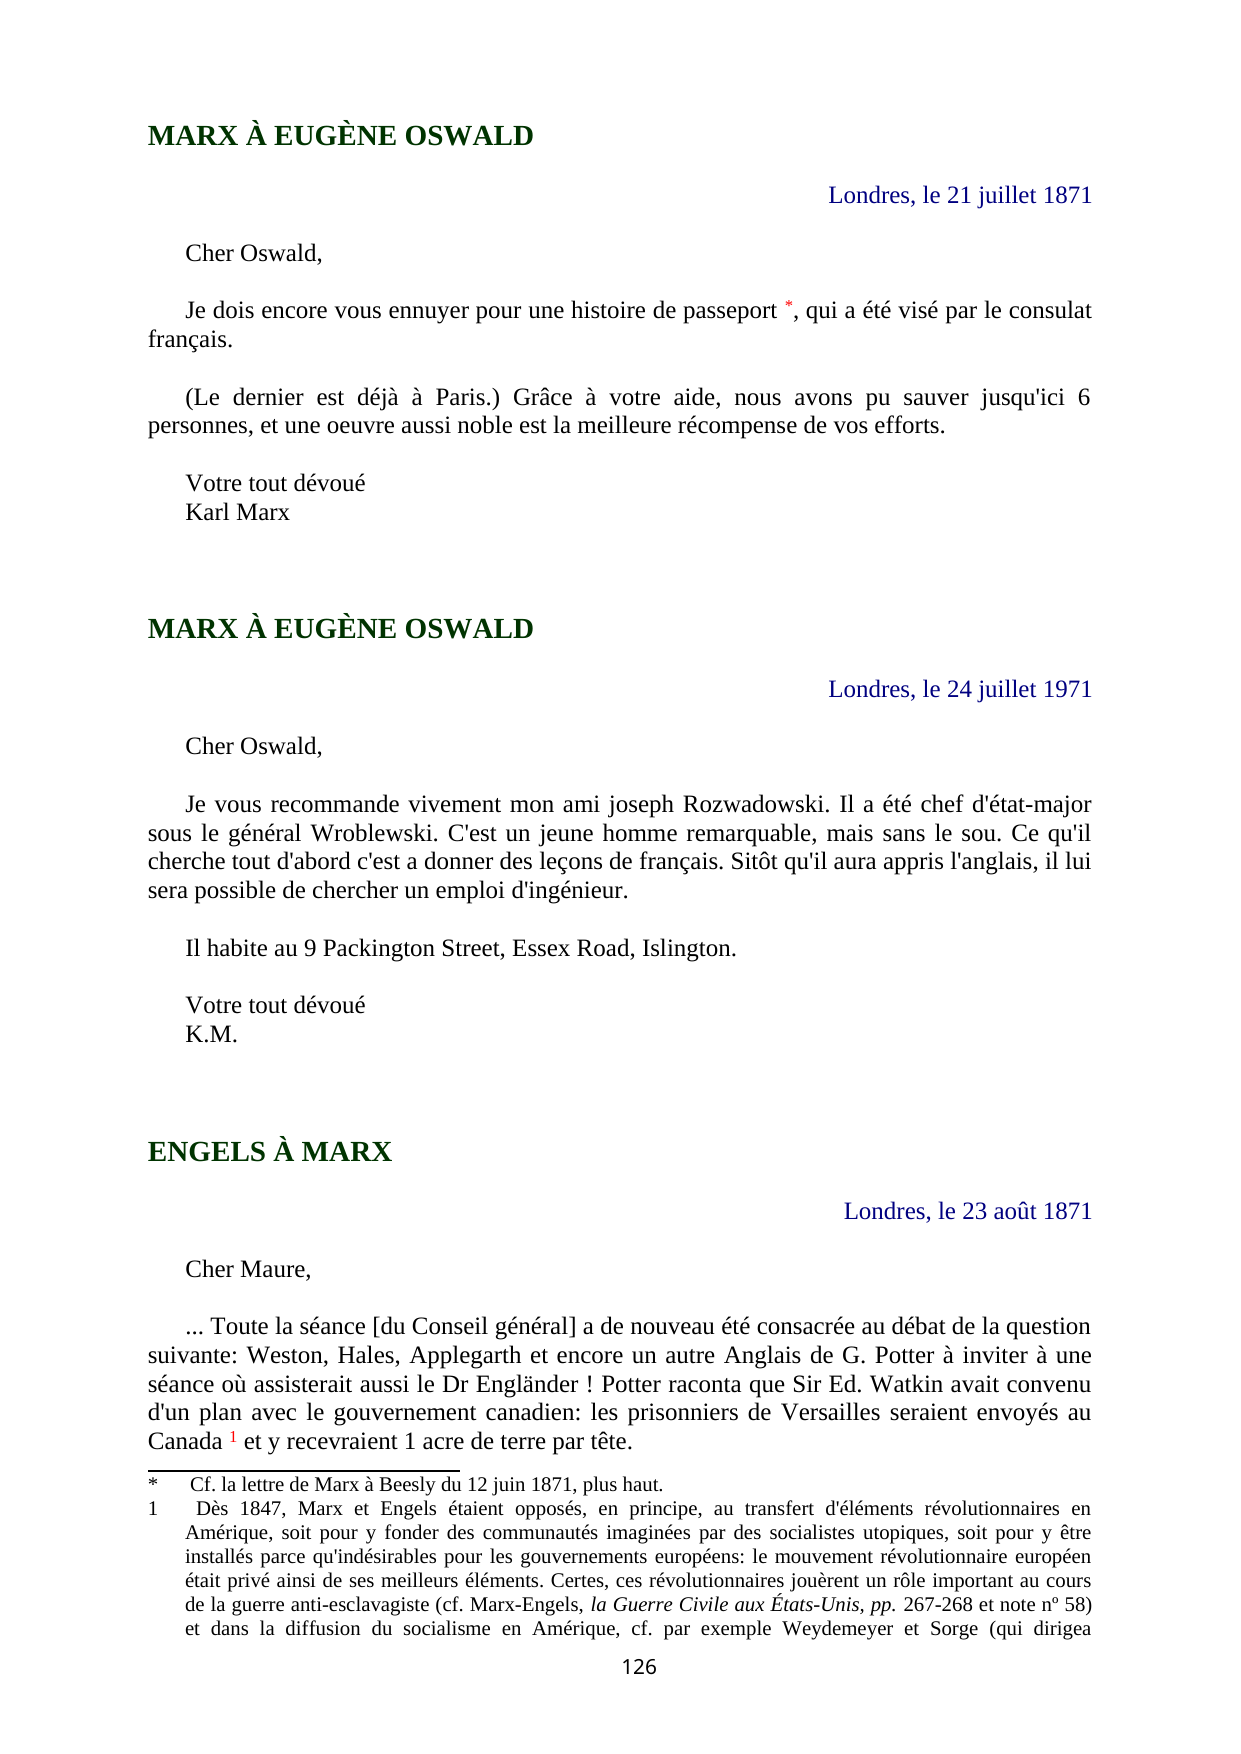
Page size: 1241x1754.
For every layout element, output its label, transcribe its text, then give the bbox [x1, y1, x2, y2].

text MARX À EUGÈNE OSWALD [148, 118, 1093, 152]
text Londres, le 23 août 1871 [148, 1196, 1093, 1225]
text Je dois encore vous ennuyer pour une histoire de passeport , qui a été visé par le consulat français. [148, 295, 1093, 353]
text Je vous recommande vivement mon ami joseph Rozwadowski. Il a été chef d'état-major sous le général Wroblewski. C'est un jeune homme remarquable, mais sans le sou. Ce qu'il cherche tout d'abord c'est a donner des leçons de français. Sitôt qu'il aura appris l'anglais, il lui sera possible de chercher un emploi d'ingénieur. [148, 789, 1093, 904]
text ENGELS À MARX [148, 1134, 1093, 1167]
text Londres, le 24 juillet 1971 [148, 674, 1093, 703]
text ... Toute la séance [du Conseil général] a de nouveau été consacrée au débat de la question suivante: Weston, Hales, Applegarth et encore un autre Anglais de G. Potter à inviter à une séance où assisterait aussi le Dr Engländer ! Potter raconta que Sir Ed. Watkin avait convenu d'un plan avec le gouvernement canadien: les prisonniers de Versailles seraient envoyés au Canada et y recevraient 1 acre de terre par tête. [148, 1311, 1093, 1455]
text Dès 1847, Marx et Engels étaient opposés, en principe, au transfert d'éléments révolutionnaires en Amérique, soit pour y fonder des communautés imaginées par des socialistes utopiques, soit pour y être installés parce qu'indésirables pour les gouvernements européens: le mouvement révolutionnaire européen était privé ainsi de ses meilleurs éléments. Certes, ces révolutionnaires jouèrent un rôle important au cours de la guerre anti-esclavagiste (cf. Marx-Engels, la Guerre Civile aux États-Unis, pp. 267-268 et note nº 58) et dans la diffusion du socialisme en Amérique, cf. par exemple Weydemeyer et Sorge (qui dirigea [148, 1496, 1093, 1640]
text Cher Maure, [148, 1254, 1093, 1282]
text Votre tout dévoué [148, 468, 1093, 497]
text Cher Oswald, [148, 238, 1093, 267]
text MARX À EUGÈNE OSWALD [148, 612, 1093, 645]
text Karl Marx [148, 497, 1093, 525]
text Votre tout dévoué [148, 990, 1093, 1019]
text K.M. [148, 1019, 1093, 1048]
text Cf. la lettre de Marx à Beesly du 12 juin 1871, plus haut. [148, 1472, 1093, 1496]
text Cher Oswald, [148, 731, 1093, 760]
text Londres, le 21 juillet 1871 [148, 180, 1093, 209]
text (Le dernier est déjà à Paris.) Grâce à votre aide, nous avons pu sauver jusqu'ici 6 personnes, et une oeuvre aussi noble est la meilleure récompense de vos efforts. [148, 382, 1093, 439]
text Il habite au 9 Packington Street, Essex Road, Islington. [148, 933, 1093, 961]
